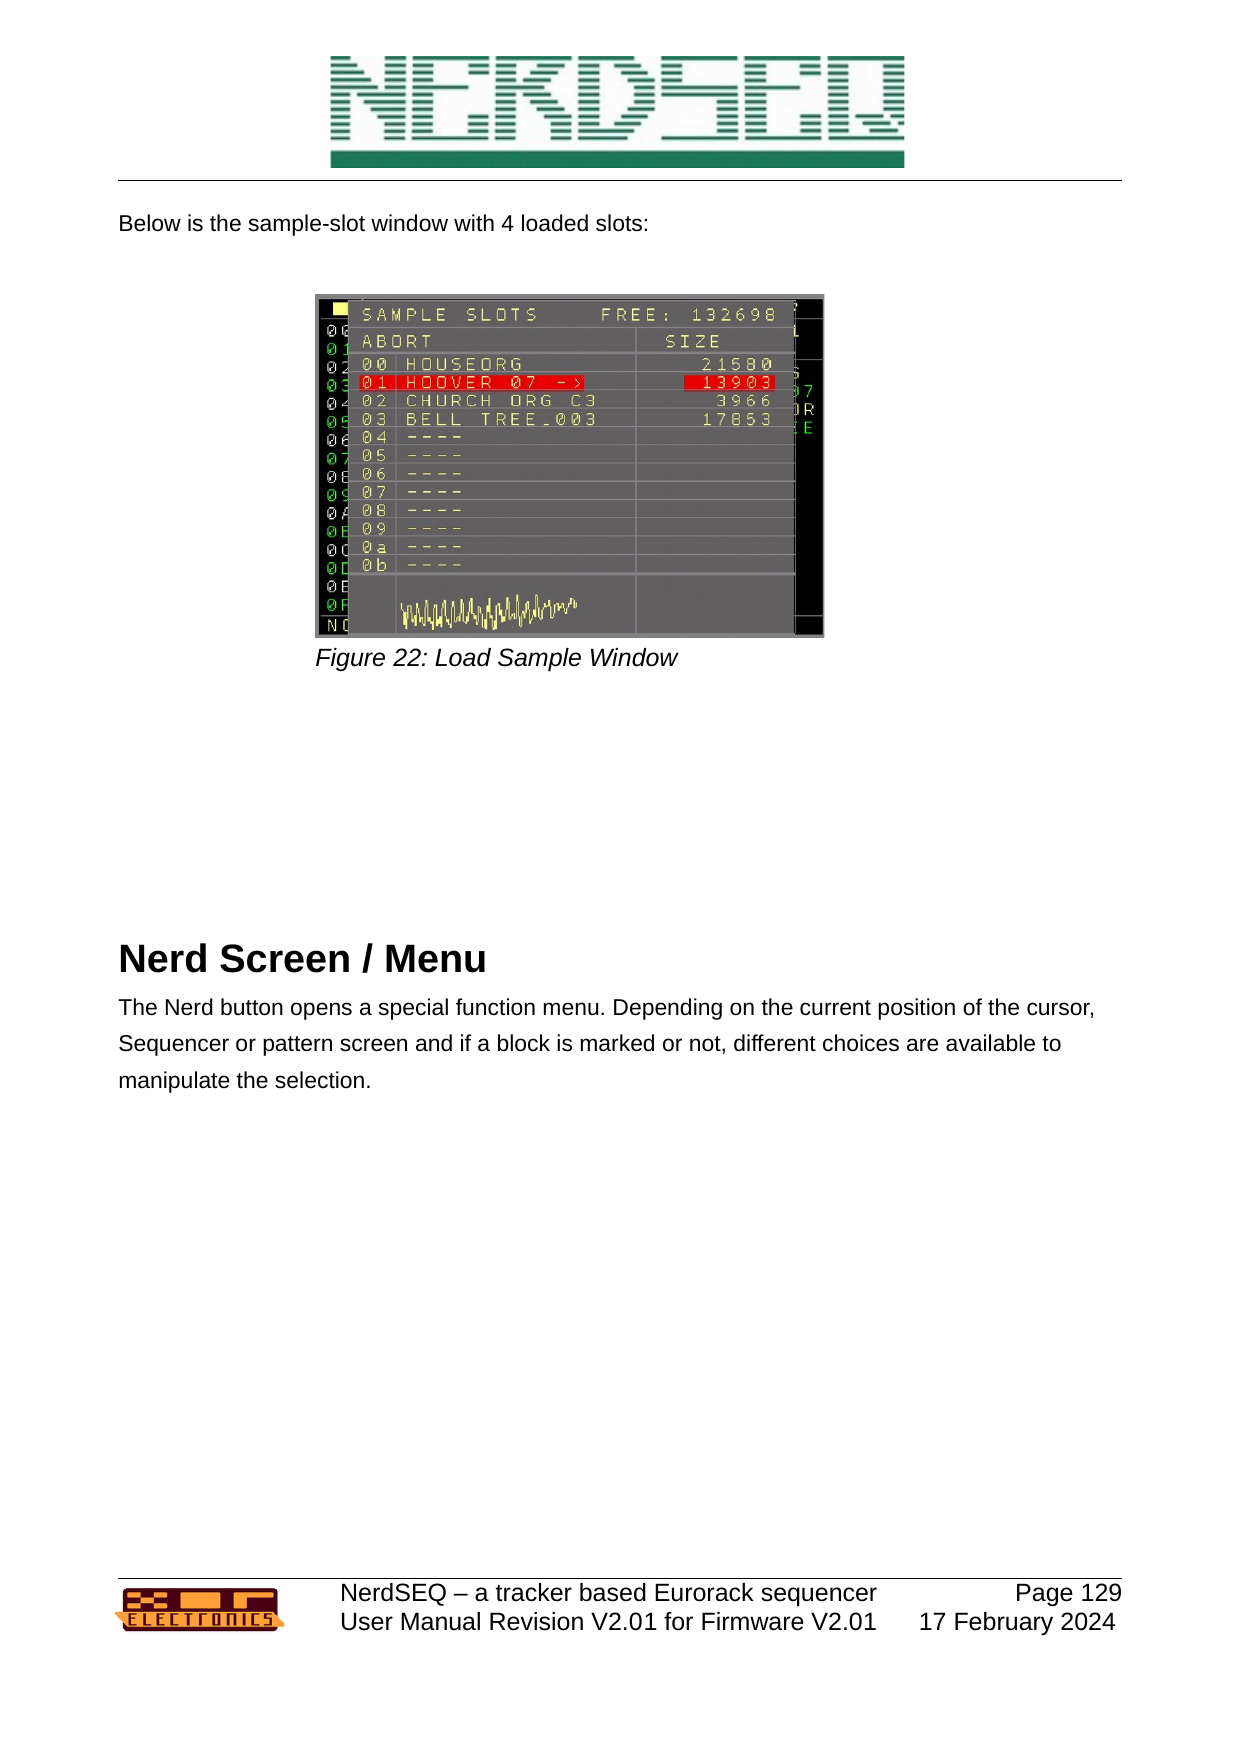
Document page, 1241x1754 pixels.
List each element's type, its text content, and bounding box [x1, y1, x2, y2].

text The Nerd button opens a special function menu. Depending on the current position of the cursor, Sequencer or pattern screen and if a block is marked or not, different choices are available to manipulate the selection. [118, 994, 1122, 1093]
subtitle Nerd Screen / Menu [118, 936, 1122, 981]
picture [115, 1584, 285, 1634]
text Below is the sample-slot window with 4 loaded slots: [118, 209, 1122, 236]
picture [330, 56, 905, 168]
picture [315, 294, 825, 638]
text Figure 22: Load Sample Window [315, 638, 824, 671]
